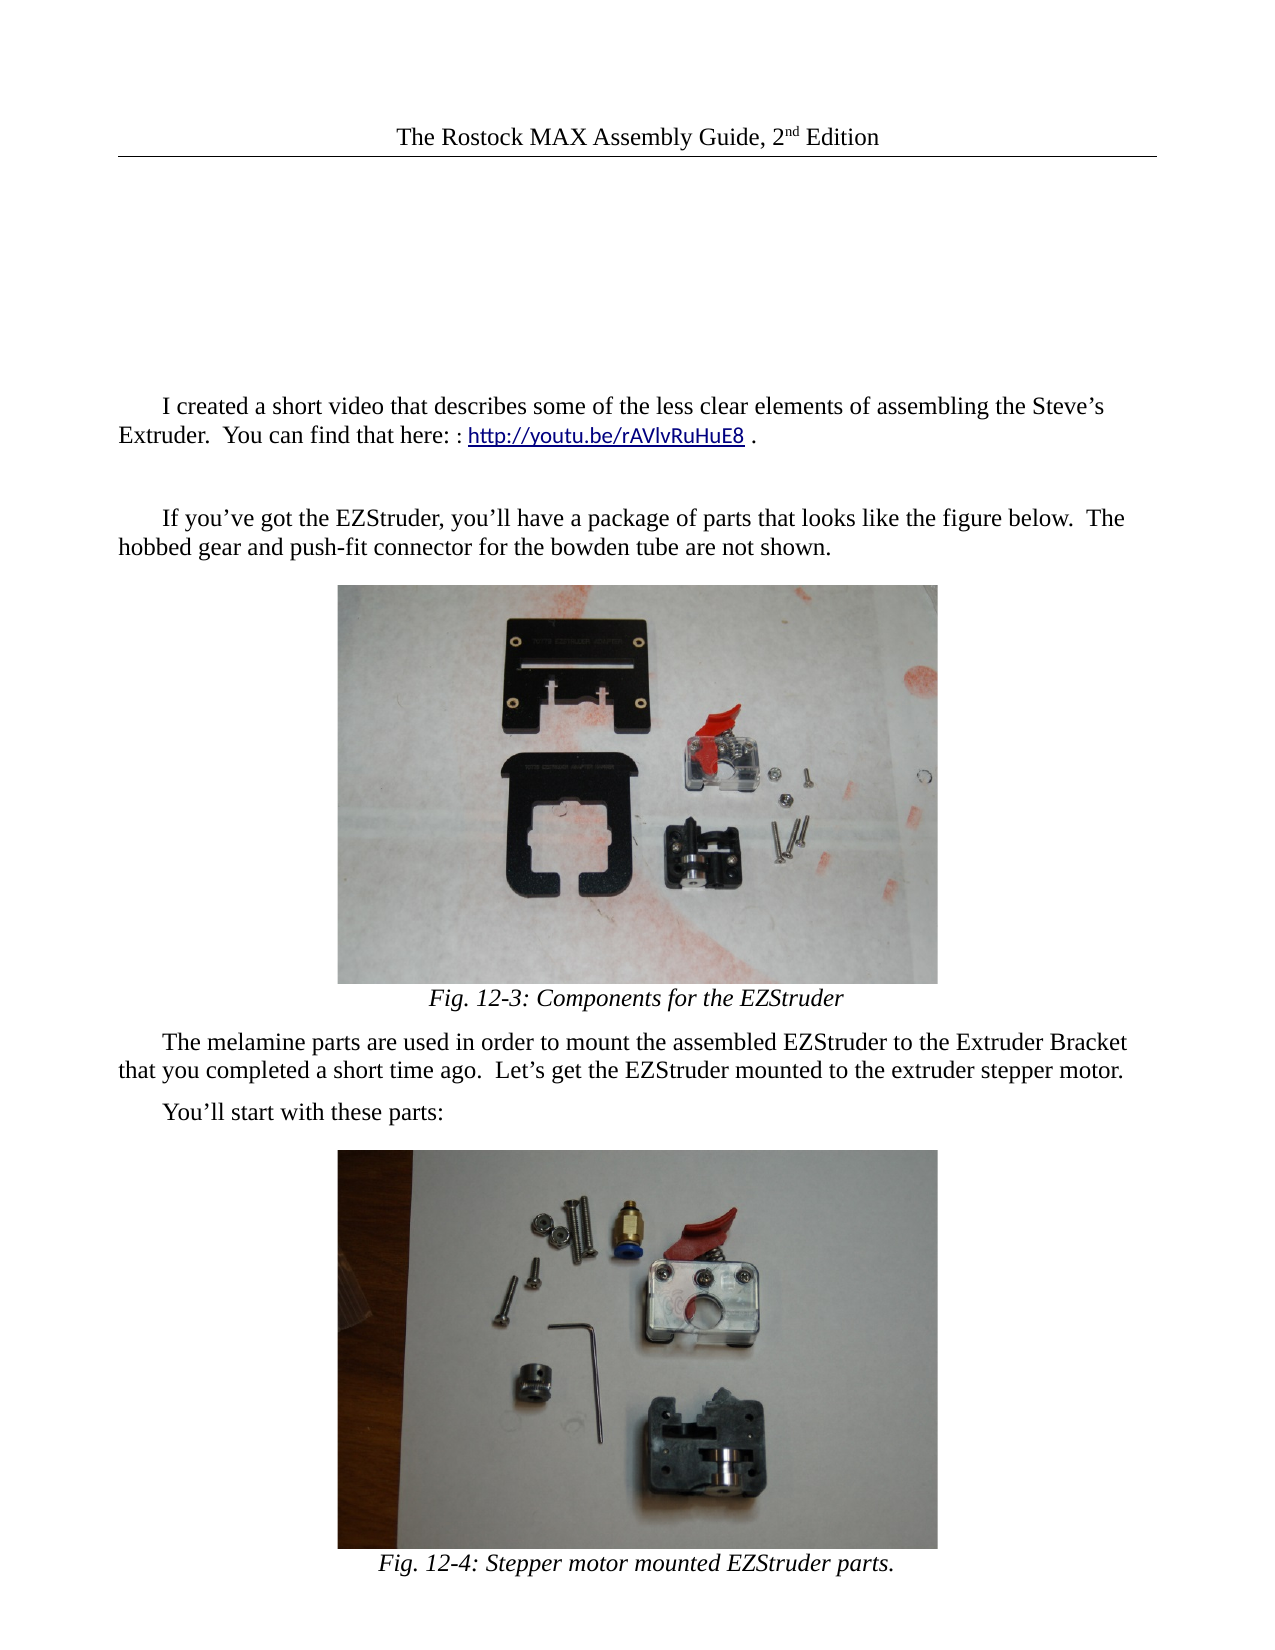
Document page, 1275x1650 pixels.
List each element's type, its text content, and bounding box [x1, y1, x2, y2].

picture [337, 1150, 938, 1549]
picture [337, 585, 938, 984]
text You’ll start with these parts: [118, 1097, 1157, 1126]
text I created a short video that describes some of the less clear elements of assembling the Steve’s Extruder. You can find that here: : http://youtu.be/rAVlvRuHuE8 . [118, 391, 1157, 449]
text If you’ve got the EZStruder, you’ll have a package of parts that looks like the figure below. The hobbed gear and push-fit connector for the bowden tube are not shown. [118, 503, 1157, 561]
text Fig. 12-3: Components for the EZStruder [337, 984, 937, 1012]
text The melamine parts are used in order to mount the assembled EZStruder to the Extruder Bracket that you completed a short time ago. Let’s get the EZStruder mounted to the extruder stepper motor. [118, 1027, 1157, 1084]
text Fig. 12-4: Stepper motor mounted EZStruder parts. [337, 1549, 937, 1577]
